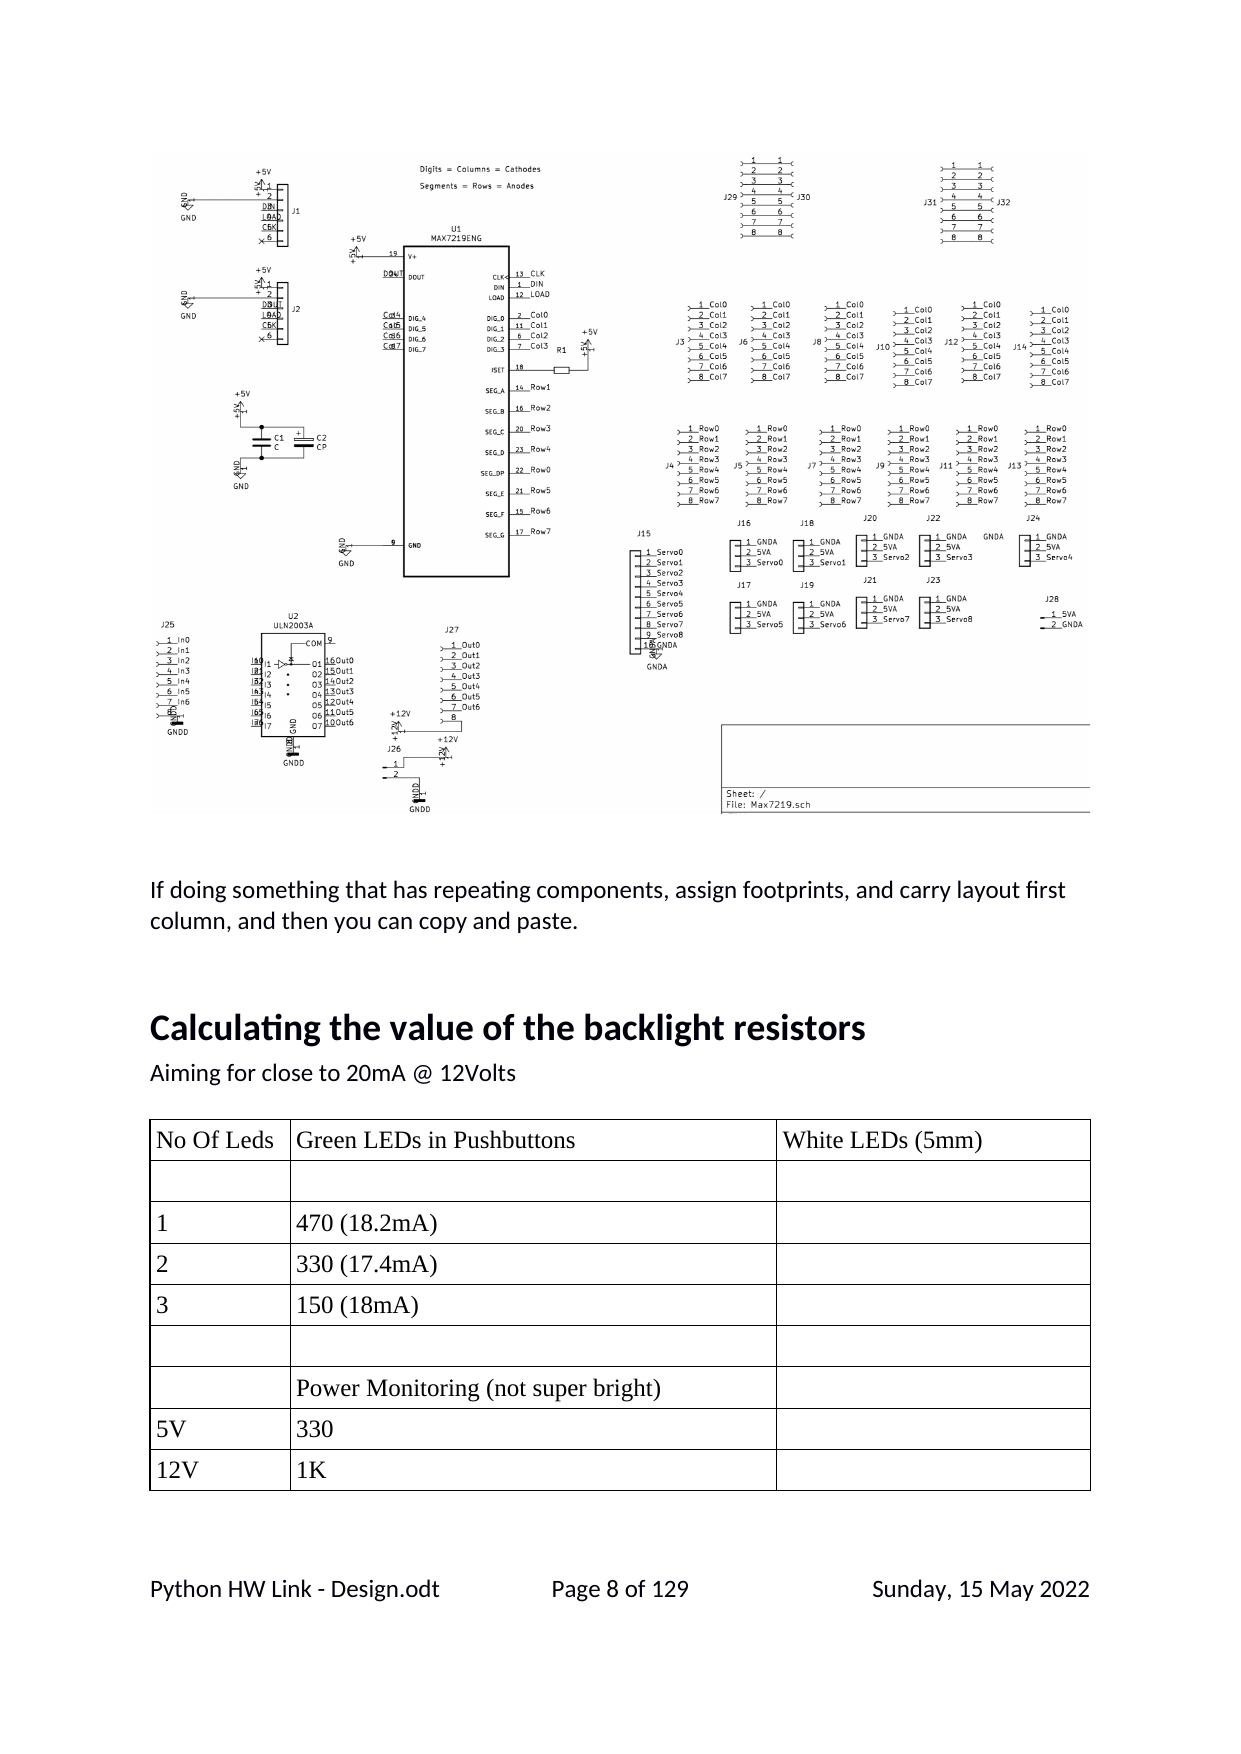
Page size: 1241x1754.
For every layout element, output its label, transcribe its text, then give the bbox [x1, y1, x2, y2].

table_cell 3 [151, 1285, 290, 1325]
table_cell 5V [151, 1409, 290, 1449]
table_cell 2 [151, 1244, 290, 1284]
table_cell [151, 1367, 290, 1407]
table_cell [777, 1409, 1090, 1449]
table_cell Power Monitoring (not super bright) [291, 1367, 776, 1407]
table_header White LEDs (5mm) [777, 1120, 1090, 1160]
table_cell [777, 1244, 1090, 1284]
table_cell [777, 1161, 1090, 1201]
table_header Green LEDs in Pushbuttons [291, 1120, 776, 1160]
text If doing something that has repeating components, assign footprints, and carry layout first column, and then you can copy and paste. [150, 874, 1090, 935]
table_cell 330 (17.4mA) [291, 1244, 776, 1284]
table_cell [291, 1161, 776, 1201]
picture [150, 150, 1091, 814]
table_cell 330 [291, 1409, 776, 1449]
table_header No Of Leds [151, 1120, 290, 1160]
table_cell [151, 1161, 290, 1201]
table_cell 150 (18mA) [291, 1285, 776, 1325]
table_cell [777, 1450, 1090, 1490]
table_cell [777, 1285, 1090, 1325]
table_cell [777, 1367, 1090, 1407]
table_cell [291, 1326, 776, 1366]
table_cell 1K [291, 1450, 776, 1490]
table_cell 12V [151, 1450, 290, 1490]
table_cell [151, 1326, 290, 1366]
text Aiming for close to 20mA @ 12Volts [150, 1058, 1090, 1088]
table_cell 1 [151, 1202, 290, 1242]
table_cell [777, 1326, 1090, 1366]
table_cell [777, 1202, 1090, 1242]
subtitle Calculating the value of the backlight resistors [150, 1003, 1090, 1049]
table_cell 470 (18.2mA) [291, 1202, 776, 1242]
